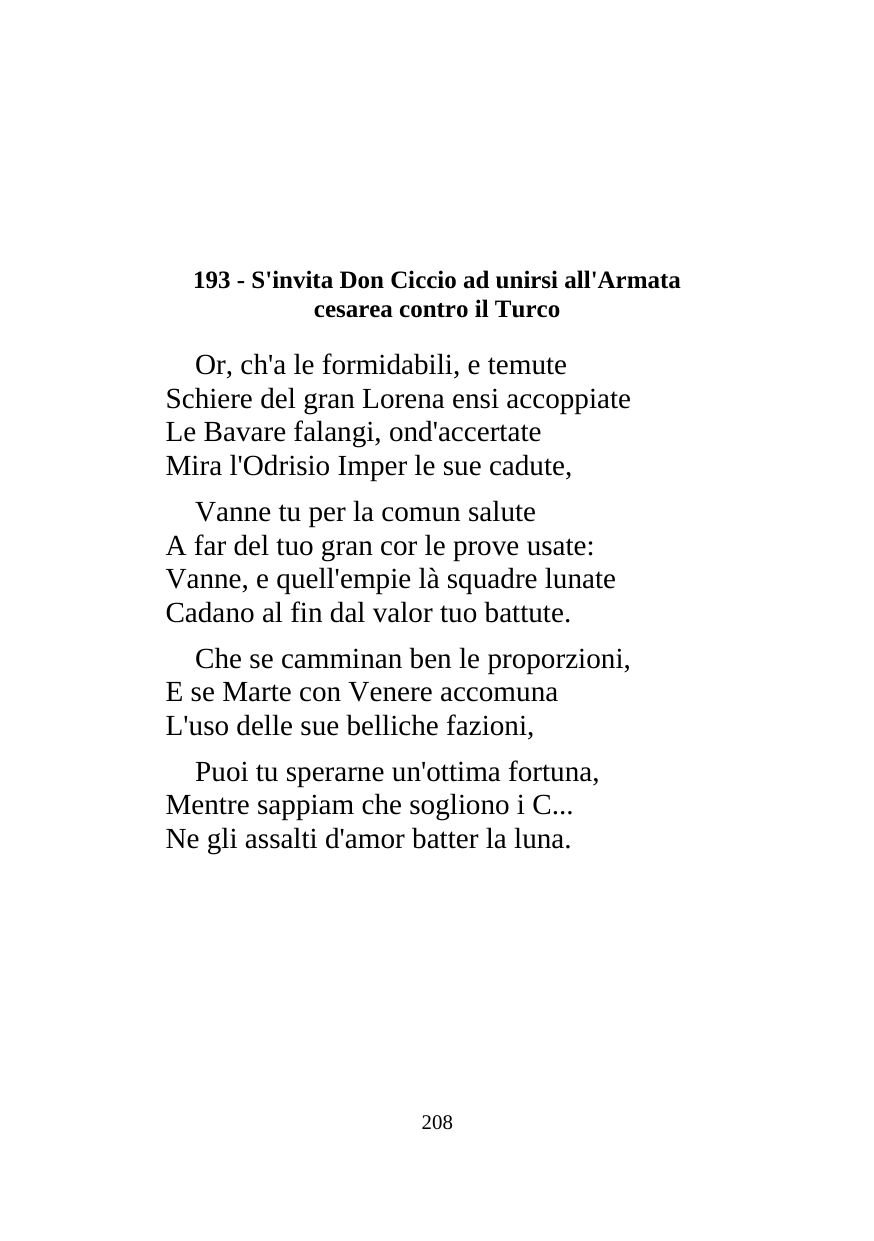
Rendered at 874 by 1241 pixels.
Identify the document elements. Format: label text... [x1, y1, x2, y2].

text Or, ch'a le formidabili, e temute Schiere del gran Lorena ensi accoppiate Le Bavare falangi, ond'accertate Mira l'Odrisio Imper le sue cadute, [165, 347, 768, 482]
text Che se camminan ben le proporzioni, E se Marte con Venere accomuna L'uso delle sue belliche fazioni, [165, 641, 768, 741]
text Vanne tu per la comun salute A far del tuo gran cor le prove usate: Vanne, e quell'empie là squadre lunate Cadano al fin dal valor tuo battute. [165, 494, 768, 628]
text Puoi tu sperarne un'ottima fortuna, Mentre sappiam che sogliono i C... Ne gli assalti d'amor batter la luna. [165, 754, 768, 854]
text 193 - S'invita Don Ciccio ad unirsi all'Armata cesarea contro il Turco [106, 265, 768, 322]
